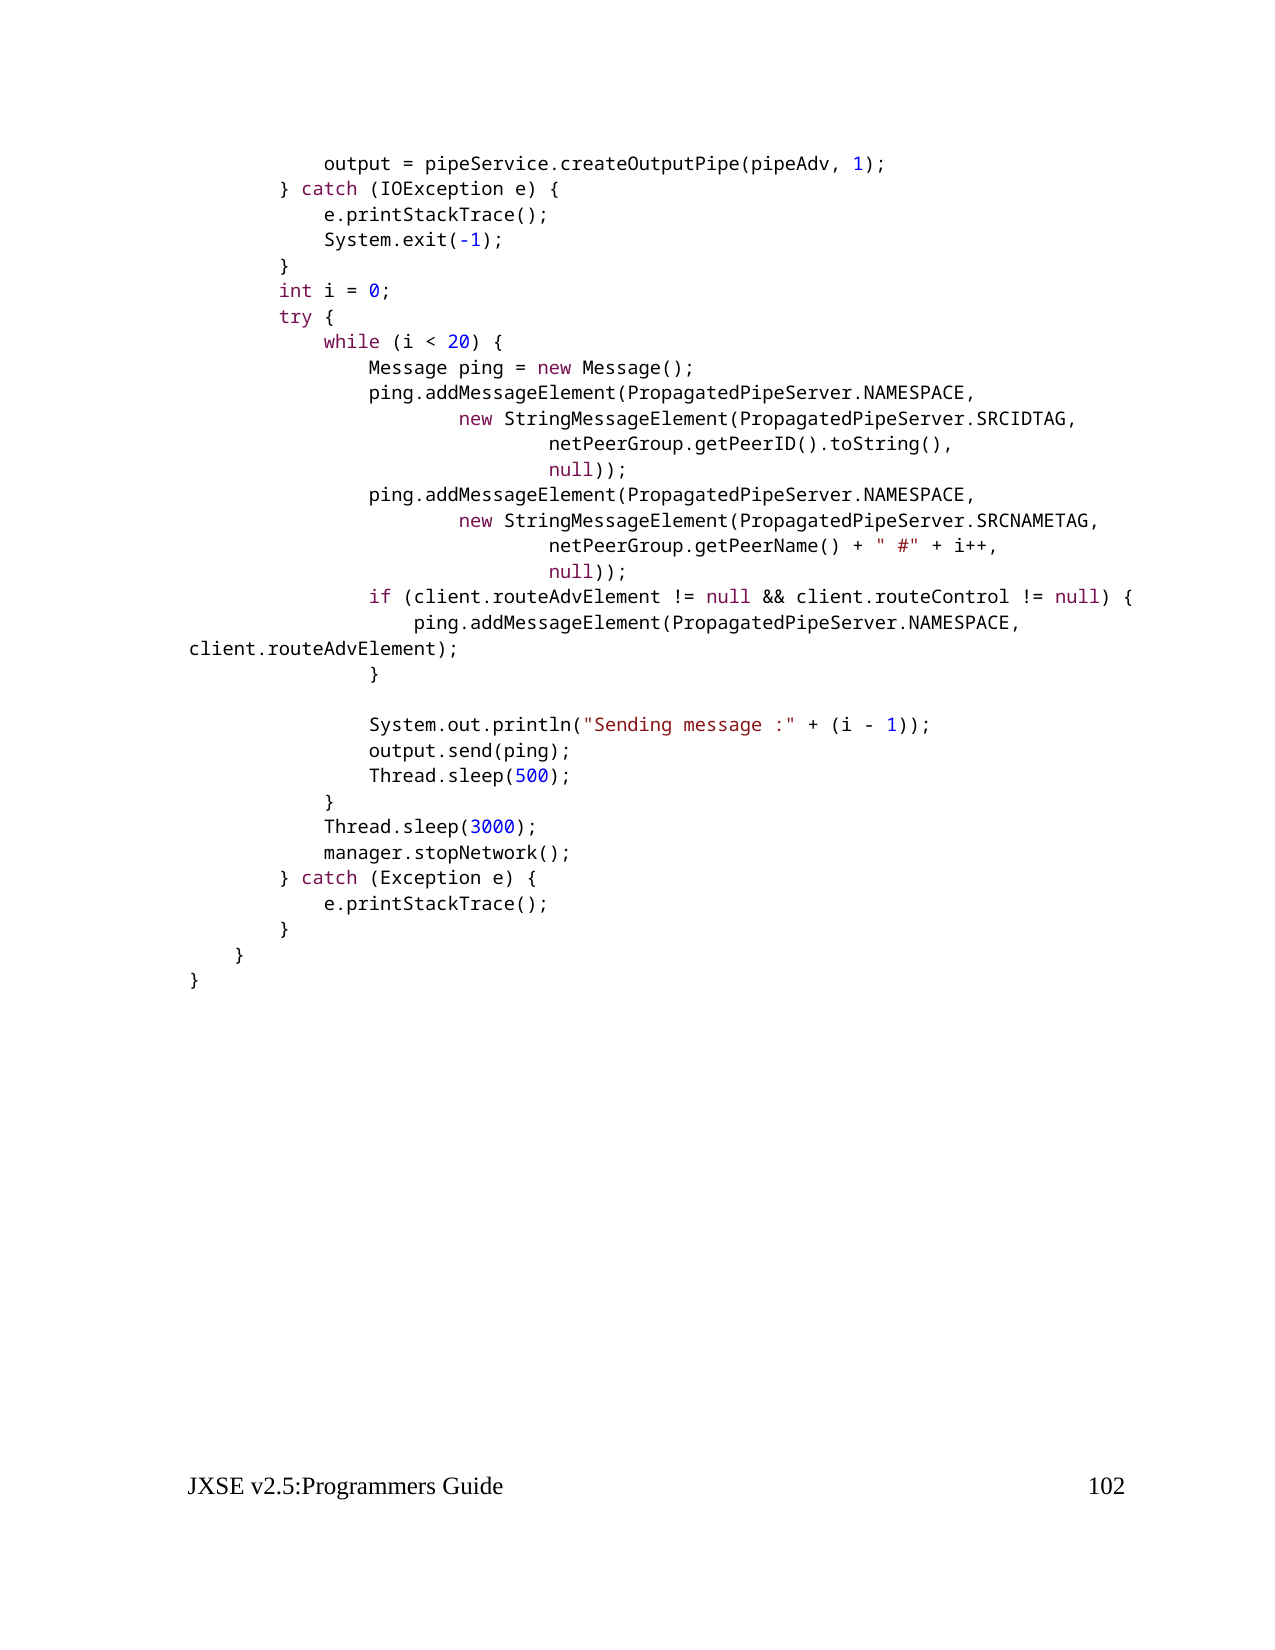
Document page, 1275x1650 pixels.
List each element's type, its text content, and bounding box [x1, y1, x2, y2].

text try { [188, 303, 1267, 329]
text ping.addMessageElement(PropagatedPipeServer.NAMESPACE, [188, 482, 1267, 507]
text } catch (IOException e) { [188, 176, 1267, 201]
text } [188, 941, 1267, 967]
text System.exit(-1); [188, 227, 1267, 252]
text Message ping = new Message(); [188, 354, 1267, 380]
text netPeerGroup.getPeerID().toString(), [188, 431, 1267, 456]
text new StringMessageElement(PropagatedPipeServer.SRCNAMETAG, [188, 507, 1267, 533]
text int i = 0; [188, 278, 1267, 303]
text output.send(ping); [188, 737, 1267, 762]
text } [188, 788, 1267, 813]
text output = pipeService.createOutputPipe(pipeAdv, 1); [188, 150, 1267, 176]
text null)); [188, 456, 1267, 482]
text ping.addMessageElement(PropagatedPipeServer.NAMESPACE, [188, 380, 1267, 405]
text Thread.sleep(3000); [188, 813, 1267, 839]
text manager.stopNetwork(); [188, 839, 1267, 864]
text netPeerGroup.getPeerName() + " #" + i++, [188, 533, 1267, 558]
text } [188, 252, 1267, 278]
text } [188, 660, 1267, 686]
text e.printStackTrace(); [188, 201, 1267, 227]
text } [188, 916, 1267, 941]
text Thread.sleep(500); [188, 762, 1267, 788]
text } [188, 967, 1267, 992]
text } catch (Exception e) { [188, 864, 1267, 890]
text if (client.routeAdvElement != null && client.routeControl != null) { [188, 584, 1267, 609]
text null)); [188, 558, 1267, 584]
text ping.addMessageElement(PropagatedPipeServer.NAMESPACE, client.routeAdvElement); [188, 609, 1267, 660]
text System.out.println("Sending message :" + (i - 1)); [188, 711, 1267, 737]
text while (i < 20) { [188, 329, 1267, 354]
text e.printStackTrace(); [188, 890, 1267, 916]
text new StringMessageElement(PropagatedPipeServer.SRCIDTAG, [188, 405, 1267, 431]
